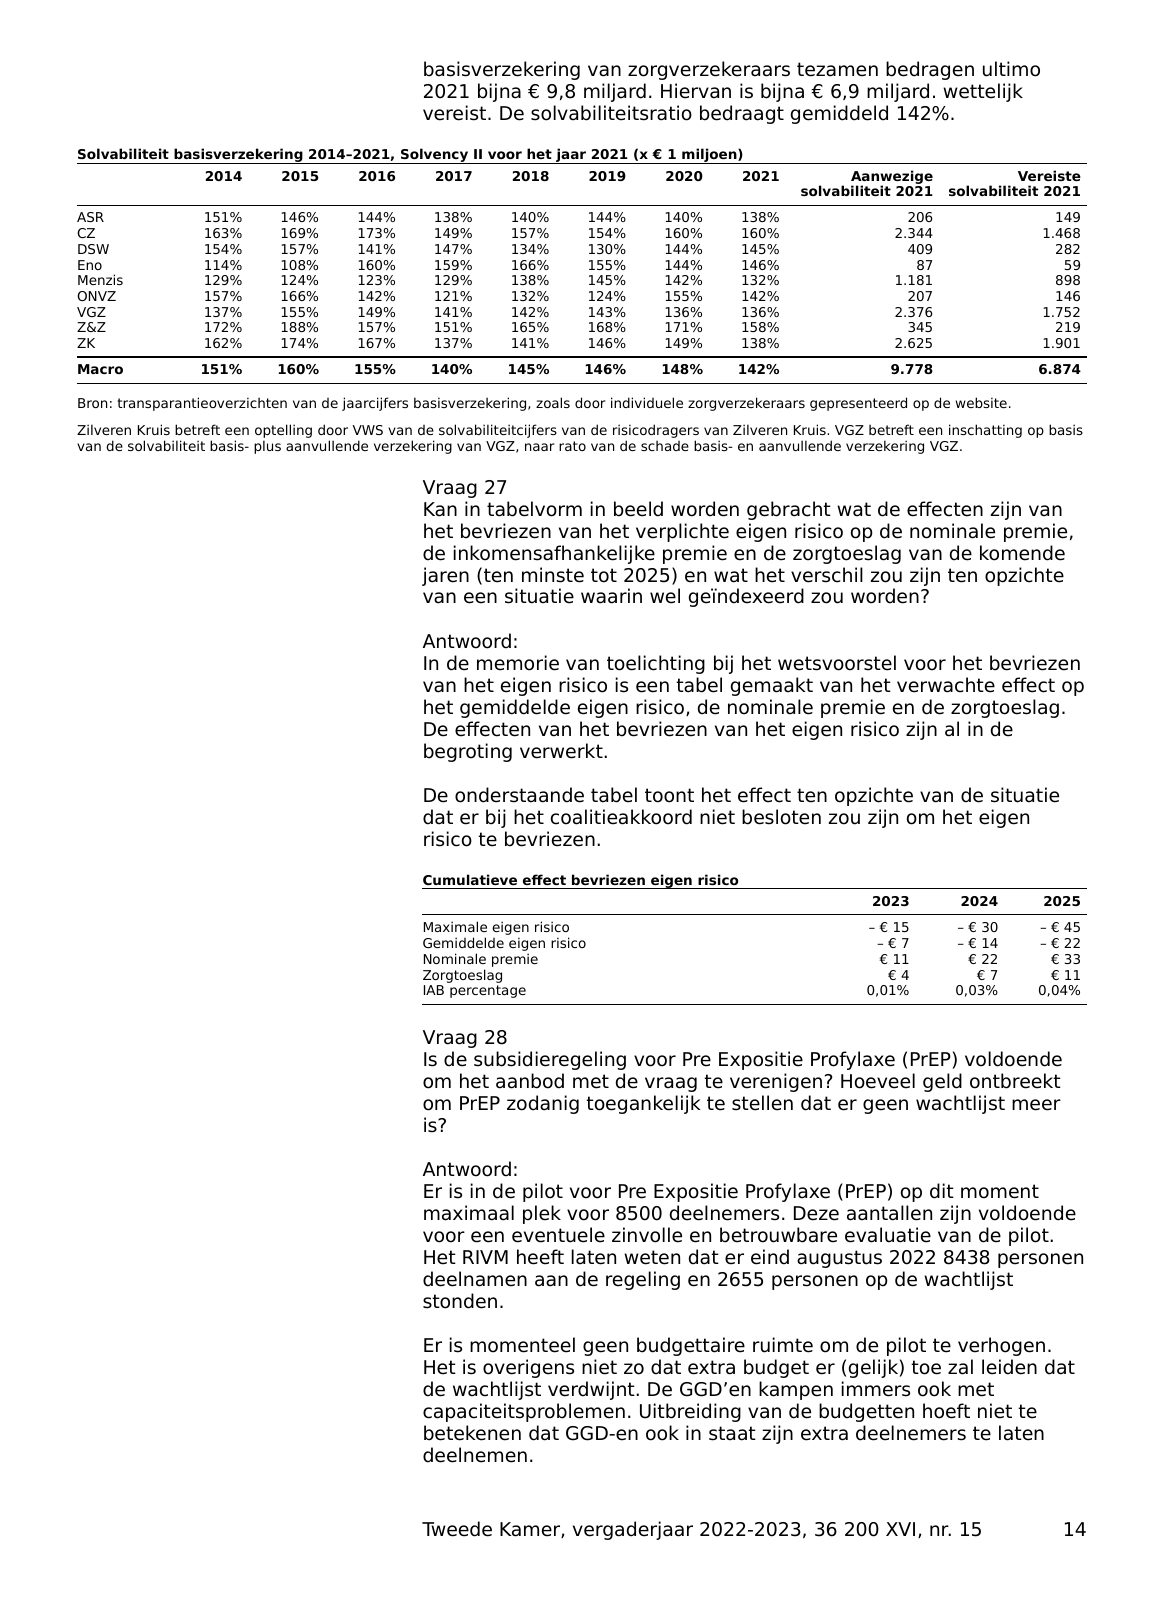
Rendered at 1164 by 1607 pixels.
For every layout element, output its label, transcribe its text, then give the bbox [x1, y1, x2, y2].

text Vraag 28 [422, 1027, 1087, 1049]
table_cell 148% [632, 358, 709, 383]
table_cell 165% [478, 320, 555, 336]
text Antwoord: [422, 631, 1087, 653]
table_cell ONVZ [77, 289, 171, 304]
table_cell 146 [939, 289, 1087, 304]
table_cell 1.181 [785, 273, 939, 289]
table_cell 160% [632, 226, 709, 242]
table_cell 138% [709, 206, 785, 226]
table_header Solvabiliteit basisverzekering 2014–2021, Solvency II voor het jaar 2021 (x € 1 miljoen) [77, 147, 1087, 163]
table_cell 140% [478, 206, 555, 226]
table_cell Z&Z [77, 320, 171, 336]
table_cell 2014 [171, 164, 248, 204]
table_cell CZ [77, 226, 171, 242]
table_cell 144% [555, 206, 632, 226]
table_cell 188% [248, 320, 325, 336]
table_cell 2020 [632, 164, 709, 204]
table_cell 155% [248, 305, 325, 320]
table_cell 140% [632, 206, 709, 226]
table_cell 140% [402, 358, 478, 383]
table_cell 173% [325, 226, 402, 242]
table_cell Gemiddelde eigen risico [422, 936, 827, 952]
table_cell 160% [325, 258, 402, 273]
table_cell 145% [709, 242, 785, 257]
table_cell DSW [77, 242, 171, 257]
table_cell 149% [632, 336, 709, 356]
table_cell 2024 [915, 889, 1004, 914]
table_cell 171% [632, 320, 709, 336]
table_cell 1.901 [939, 336, 1087, 356]
table_cell 141% [478, 336, 555, 356]
table_cell 146% [555, 336, 632, 356]
table_cell Bron: transparantieoverzichten van de jaarcijfers basisverzekering, zoals door individuele zorgverzekeraars gepresenteerd op de website. Zilveren Kruis betreft een optelling door VWS van de solvabiliteitcijfers van de risicodragers van Zilveren Kruis. VGZ betreft een inschatting op basis van de solvabiliteit basis- plus aanvullende verzekering van VGZ, naar rato van de schade basis- en aanvullende verzekering VGZ. [77, 384, 1087, 454]
table_cell 159% [402, 258, 478, 273]
table_cell € 11 [1004, 967, 1087, 983]
table_cell – € 15 [827, 915, 915, 936]
table_cell € 4 [827, 967, 915, 983]
table_cell 136% [709, 305, 785, 320]
text Is de subsidieregeling voor Pre Expositie Profylaxe (PrEP) voldoende om het aanbod met de vraag te verenigen? Hoeveel geld ontbreekt om PrEP zodanig toegankelijk te stellen dat er geen wachtlijst meer is? [422, 1049, 1087, 1137]
table_cell 2016 [325, 164, 402, 204]
table_cell 142% [325, 289, 402, 304]
table_cell 157% [478, 226, 555, 242]
table_cell 142% [709, 358, 785, 383]
table_cell 2025 [1004, 889, 1087, 914]
table_cell 143% [555, 305, 632, 320]
table_cell 166% [478, 258, 555, 273]
table_cell 129% [171, 273, 248, 289]
table_cell 0,04% [1004, 983, 1087, 1003]
table_cell 0,01% [827, 983, 915, 1003]
table_cell 168% [555, 320, 632, 336]
table_cell 144% [325, 206, 402, 226]
table_header Cumulatieve effect bevriezen eigen risico [422, 873, 1087, 888]
table_cell VGZ [77, 305, 171, 320]
table_cell 114% [171, 258, 248, 273]
table_cell 282 [939, 242, 1087, 257]
table_cell 157% [325, 320, 402, 336]
table_cell 169% [248, 226, 325, 242]
table_cell 145% [478, 358, 555, 383]
text Kan in tabelvorm in beeld worden gebracht wat de effecten zijn van het bevriezen van het verplichte eigen risico op de nominale premie, de inkomensafhankelijke premie en de zorgtoeslag van de komende jaren (ten minste tot 2025) en wat het verschil zou zijn ten opzichte van een situatie waarin wel geïndexeerd zou worden? [422, 498, 1087, 608]
table_cell 108% [248, 258, 325, 273]
table_cell 158% [709, 320, 785, 336]
table_cell 138% [709, 336, 785, 356]
table_cell 160% [709, 226, 785, 242]
table_cell 149 [939, 206, 1087, 226]
table_cell 155% [325, 358, 402, 383]
table_cell Macro [77, 358, 171, 383]
table_cell 0,03% [915, 983, 1004, 1003]
table_cell 345 [785, 320, 939, 336]
table_cell 2023 [827, 889, 915, 914]
table_cell 2019 [555, 164, 632, 204]
table_cell € 7 [915, 967, 1004, 983]
text basisverzekering van zorgverzekeraars tezamen bedragen ultimo 2021 bijna € 9,8 miljard. Hiervan is bijna € 6,9 miljard. wettelijk vereist. De solvabiliteitsratio bedraagt gemiddeld 142%. [422, 59, 1087, 125]
table_cell 132% [478, 289, 555, 304]
table_cell 2018 [478, 164, 555, 204]
table_cell 146% [248, 206, 325, 226]
table_cell 130% [555, 242, 632, 257]
table_cell Aanwezige solvabiliteit 2021 [785, 164, 939, 204]
table_cell 138% [402, 206, 478, 226]
table_cell 155% [555, 258, 632, 273]
table_cell 146% [709, 258, 785, 273]
table_cell 145% [555, 273, 632, 289]
table_cell 219 [939, 320, 1087, 336]
table_cell 2.625 [785, 336, 939, 356]
table_cell ZK [77, 336, 171, 356]
table_cell 2.344 [785, 226, 939, 242]
table_cell 160% [248, 358, 325, 383]
table_cell – € 7 [827, 936, 915, 952]
table_cell 207 [785, 289, 939, 304]
table_cell 167% [325, 336, 402, 356]
table_cell [77, 164, 171, 204]
table_cell 151% [171, 358, 248, 383]
table_cell 154% [555, 226, 632, 242]
table_cell 162% [171, 336, 248, 356]
table_cell 163% [171, 226, 248, 242]
table_cell 121% [402, 289, 478, 304]
table_cell 147% [402, 242, 478, 257]
table_cell 898 [939, 273, 1087, 289]
table_cell € 22 [915, 952, 1004, 967]
table_cell 409 [785, 242, 939, 257]
table_cell 142% [709, 289, 785, 304]
text Er is in de pilot voor Pre Expositie Profylaxe (PrEP) op dit moment maximaal plek voor 8500 deelnemers. Deze aantallen zijn voldoende voor een eventuele zinvolle en betrouwbare evaluatie van de pilot. Het RIVM heeft laten weten dat er eind augustus 2022 8438 personen deelnamen aan de regeling en 2655 personen op de wachtlijst stonden. [422, 1181, 1087, 1313]
table_cell 137% [402, 336, 478, 356]
table_cell 157% [248, 242, 325, 257]
table_cell 129% [402, 273, 478, 289]
table_cell 2015 [248, 164, 325, 204]
table_cell 1.752 [939, 305, 1087, 320]
table_cell – € 45 [1004, 915, 1087, 936]
table_cell 144% [632, 242, 709, 257]
table_cell 149% [402, 226, 478, 242]
table_cell 157% [171, 289, 248, 304]
text In de memorie van toelichting bij het wetsvoorstel voor het bevriezen van het eigen risico is een tabel gemaakt van het verwachte effect op het gemiddelde eigen risico, de nominale premie en de zorgtoeslag. De effecten van het bevriezen van het eigen risico zijn al in de begroting verwerkt. [422, 653, 1087, 762]
table_cell 151% [171, 206, 248, 226]
table_cell 144% [632, 258, 709, 273]
table_cell 154% [171, 242, 248, 257]
table_cell Vereiste solvabiliteit 2021 [939, 164, 1087, 204]
table_cell Menzis [77, 273, 171, 289]
table_cell [422, 889, 827, 914]
table_cell Eno [77, 258, 171, 273]
table_cell Maximale eigen risico [422, 915, 827, 936]
table_cell 132% [709, 273, 785, 289]
text Er is momenteel geen budgettaire ruimte om de pilot te verhogen. Het is overigens niet zo dat extra budget er (gelijk) toe zal leiden dat de wachtlijst verdwijnt. De GGD’en kampen immers ook met capaciteitsproblemen. Uitbreiding van de budgetten hoeft niet te betekenen dat GGD-en ook in staat zijn extra deelnemers te laten deelnemen. [422, 1335, 1087, 1467]
table_cell € 11 [827, 952, 915, 967]
table_cell € 33 [1004, 952, 1087, 967]
table_cell 206 [785, 206, 939, 226]
table_cell 155% [632, 289, 709, 304]
table_cell 6.874 [939, 358, 1087, 383]
table_cell IAB percentage [422, 983, 827, 1003]
table_cell 142% [478, 305, 555, 320]
table_cell 166% [248, 289, 325, 304]
table_cell 87 [785, 258, 939, 273]
table_cell 2021 [709, 164, 785, 204]
text De onderstaande tabel toont het effect ten opzichte van de situatie dat er bij het coalitieakkoord niet besloten zou zijn om het eigen risico te bevriezen. [422, 785, 1087, 851]
table_cell 141% [325, 242, 402, 257]
table_cell 59 [939, 258, 1087, 273]
table_cell 141% [402, 305, 478, 320]
table_cell 146% [555, 358, 632, 383]
table_cell 1.468 [939, 226, 1087, 242]
table_cell 2017 [402, 164, 478, 204]
table_cell 124% [248, 273, 325, 289]
table_cell 123% [325, 273, 402, 289]
table_cell 2.376 [785, 305, 939, 320]
table_cell – € 22 [1004, 936, 1087, 952]
table_cell 134% [478, 242, 555, 257]
text Vraag 27 [422, 477, 1087, 498]
table_cell 151% [402, 320, 478, 336]
table_cell 137% [171, 305, 248, 320]
table_cell ASR [77, 206, 171, 226]
table_cell 174% [248, 336, 325, 356]
text Antwoord: [422, 1159, 1087, 1181]
table_cell Zorgtoeslag [422, 967, 827, 983]
table_cell 138% [478, 273, 555, 289]
table_cell 136% [632, 305, 709, 320]
table_cell 124% [555, 289, 632, 304]
table_cell 9.778 [785, 358, 939, 383]
table_cell 149% [325, 305, 402, 320]
table_cell – € 30 [915, 915, 1004, 936]
table_cell Nominale premie [422, 952, 827, 967]
table_cell 172% [171, 320, 248, 336]
table_cell 142% [632, 273, 709, 289]
table_cell – € 14 [915, 936, 1004, 952]
